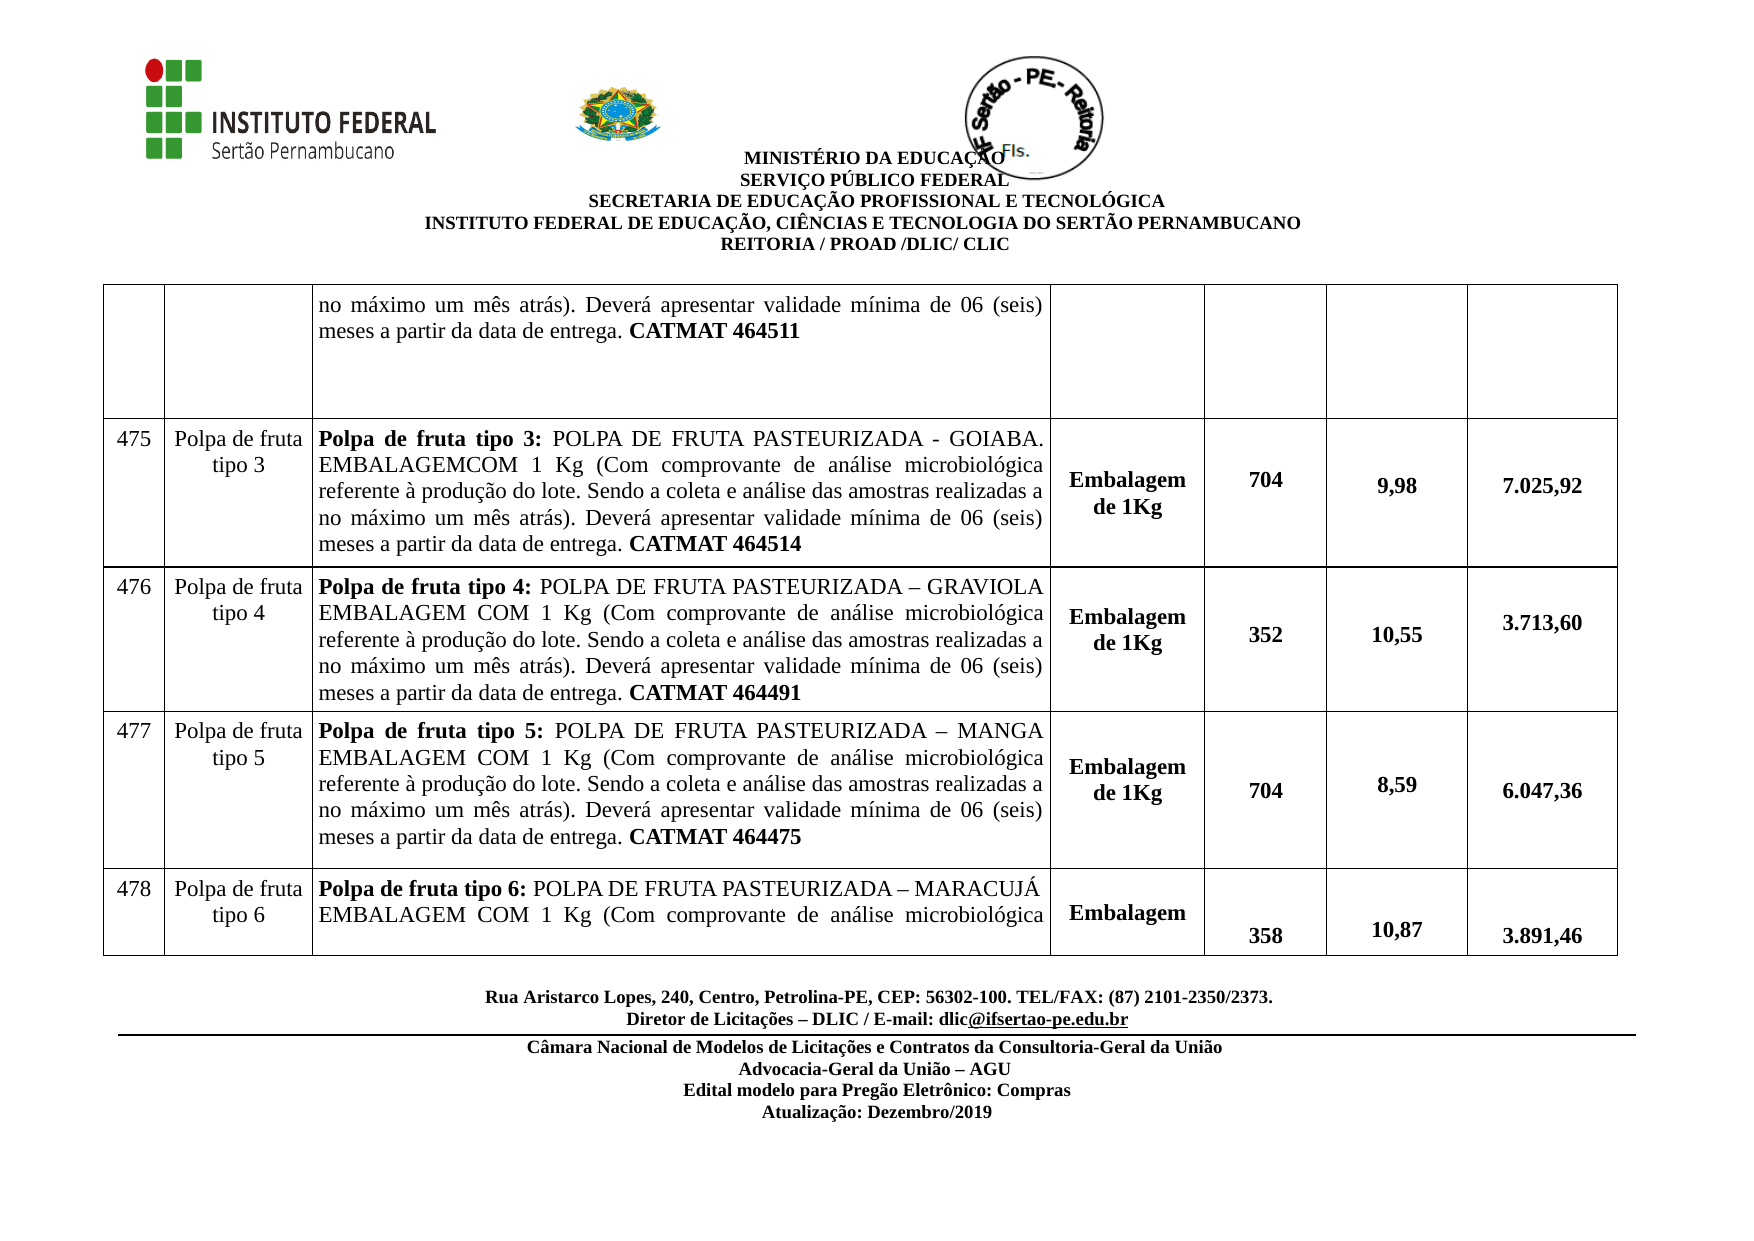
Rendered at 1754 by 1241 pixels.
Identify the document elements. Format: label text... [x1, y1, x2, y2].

table_cell 478 [104, 869, 164, 954]
table_cell Polpa de fruta tipo 4 [165, 568, 312, 711]
table_cell Embalagem [1051, 869, 1204, 954]
table_cell Polpa de fruta tipo 3 [165, 419, 312, 566]
table_cell 3.713,60 [1468, 568, 1617, 711]
table_cell Polpa de fruta tipo 3: POLPA DE FRUTA PASTEURIZADA - GOIABA. EMBALAGEMCOM 1 Kg (Com comprovante de análise microbiológica referente à produção do lote. Sendo a coleta e análise das amostras realizadas a no máximo um mês atrás). Deverá apresentar validade mínima de 06 (seis) meses a partir da data de entrega. CATMAT 464514 [313, 419, 1050, 566]
table_cell Embalagem de 1Kg [1051, 712, 1204, 868]
picture [575, 87, 661, 141]
table_cell Embalagem de 1Kg [1051, 568, 1204, 711]
table_cell [165, 285, 312, 418]
table_cell [104, 285, 164, 418]
table_cell [1051, 285, 1204, 418]
table_cell [1205, 285, 1326, 418]
table_cell 358 [1205, 869, 1326, 954]
table_cell Polpa de fruta tipo 6: POLPA DE FRUTA PASTEURIZADA – MARACUJÁ EMBALAGEM COM 1 Kg (Com comprovante de análise microbiológica [313, 869, 1050, 954]
table_cell 7.025,92 [1468, 419, 1617, 566]
table_cell 10,55 [1327, 568, 1467, 711]
table_cell Embalagem de 1Kg [1051, 419, 1204, 566]
table_cell 3.891,46 [1468, 869, 1617, 954]
table_cell [1468, 285, 1617, 418]
table_cell 476 [104, 568, 164, 711]
table_cell 9,98 [1327, 419, 1467, 566]
table_cell 352 [1205, 568, 1326, 711]
table_cell 704 [1205, 419, 1326, 566]
table_cell 6.047,36 [1468, 712, 1617, 868]
picture [145, 58, 435, 159]
table_cell 8,59 [1327, 712, 1467, 868]
table_cell Polpa de fruta tipo 4: POLPA DE FRUTA PASTEURIZADA – GRAVIOLA EMBALAGEM COM 1 Kg (Com comprovante de análise microbiológica referente à produção do lote. Sendo a coleta e análise das amostras realizadas a no máximo um mês atrás). Deverá apresentar validade mínima de 06 (seis) meses a partir da data de entrega. CATMAT 464491 [313, 568, 1050, 711]
table_cell [1327, 285, 1467, 418]
table_cell no máximo um mês atrás). Deverá apresentar validade mínima de 06 (seis) meses a partir da data de entrega. CATMAT 464511 [313, 285, 1050, 418]
table_cell 10,87 [1327, 869, 1467, 954]
table_cell 475 [104, 419, 164, 566]
picture [957, 45, 1111, 186]
table_cell Polpa de fruta tipo 6 [165, 869, 312, 954]
table_cell Polpa de fruta tipo 5: POLPA DE FRUTA PASTEURIZADA – MANGA EMBALAGEM COM 1 Kg (Com comprovante de análise microbiológica referente à produção do lote. Sendo a coleta e análise das amostras realizadas a no máximo um mês atrás). Deverá apresentar validade mínima de 06 (seis) meses a partir da data de entrega. CATMAT 464475 [313, 712, 1050, 868]
table_cell 477 [104, 712, 164, 868]
table_cell 704 [1205, 712, 1326, 868]
table_cell Polpa de fruta tipo 5 [165, 712, 312, 868]
